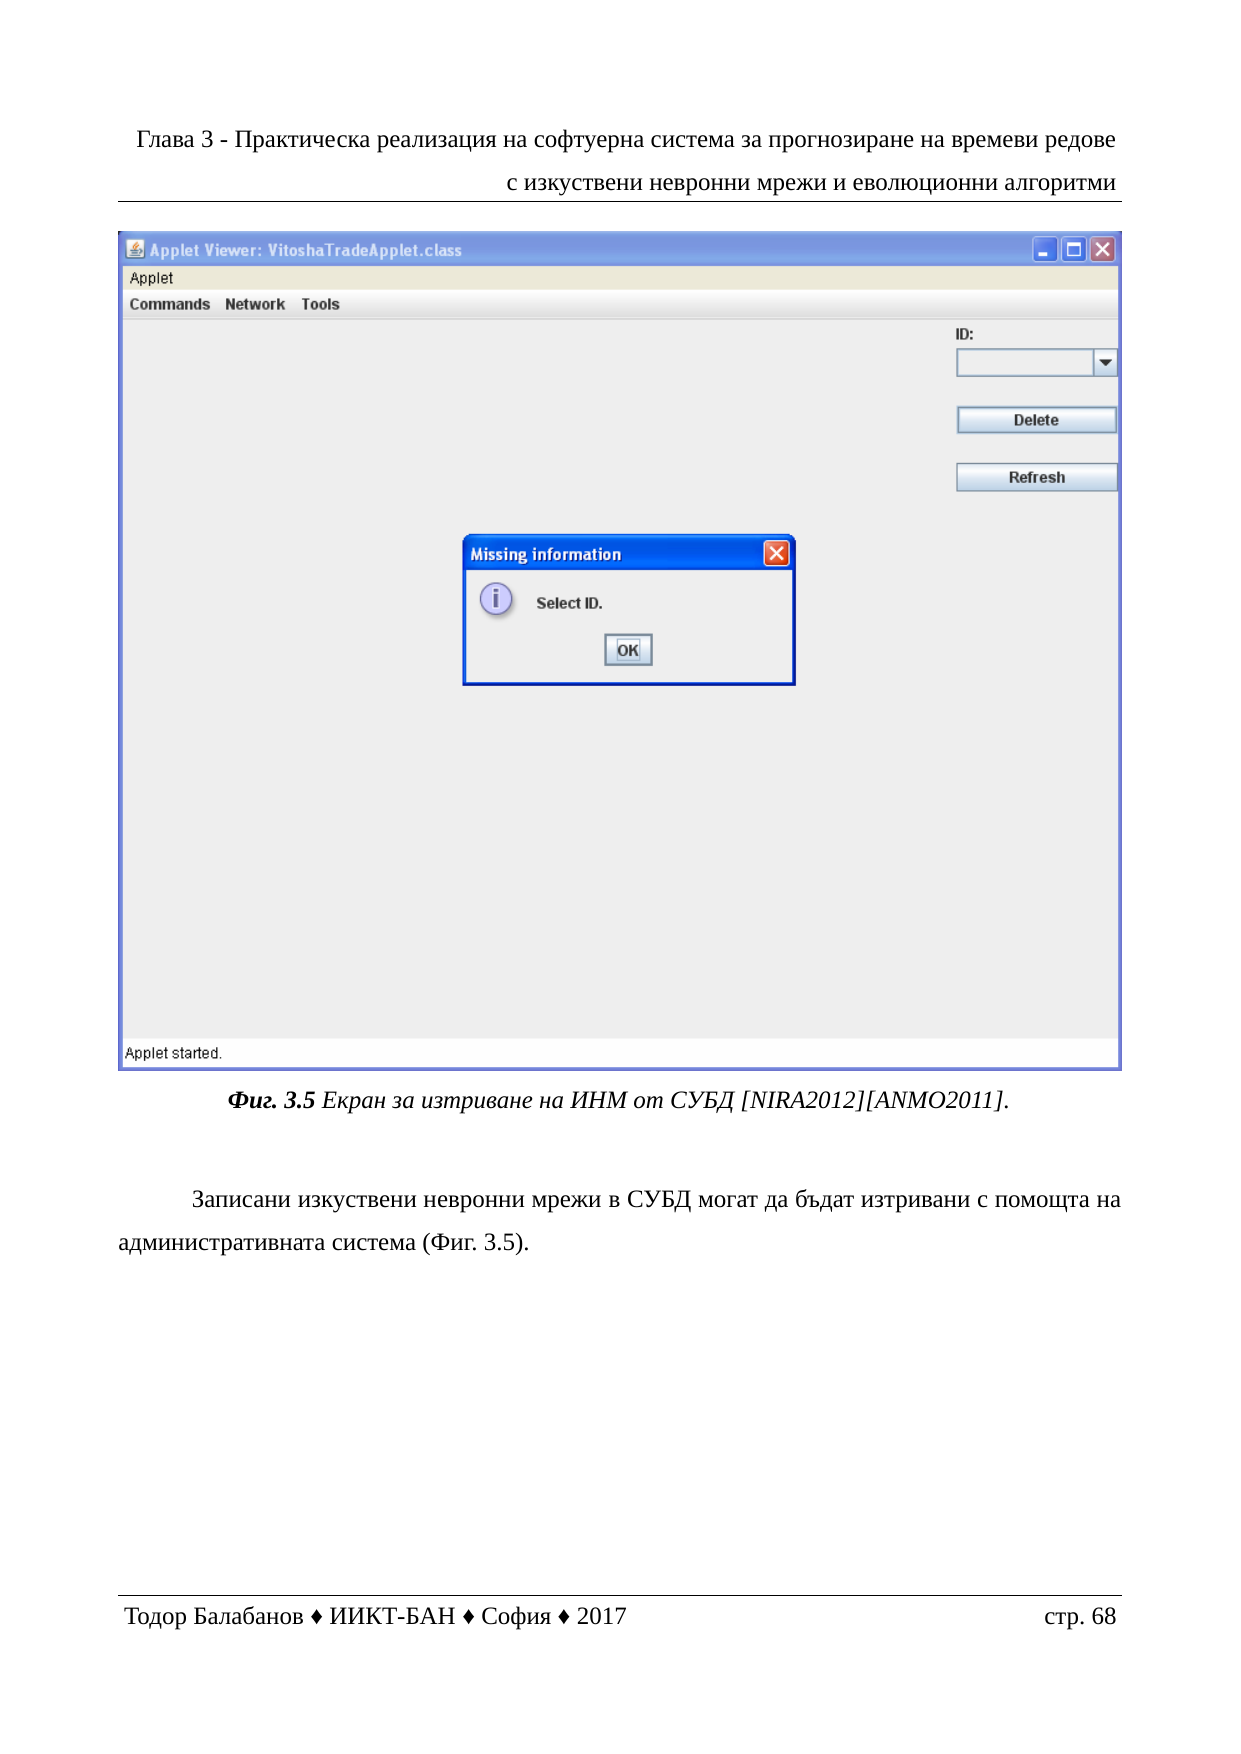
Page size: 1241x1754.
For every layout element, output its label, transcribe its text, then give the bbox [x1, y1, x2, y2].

text Записани изкуствени невронни мрежи в СУБД могат да бъдат изтривани с помощта на административната система (Фиг. 3.5). [118, 1184, 1122, 1256]
text Фиг. 3.5 Екран за изтриване на ИНМ от СУБД [NIRA2012][ANMO2011]. [118, 1071, 1122, 1114]
picture [118, 231, 1122, 1071]
